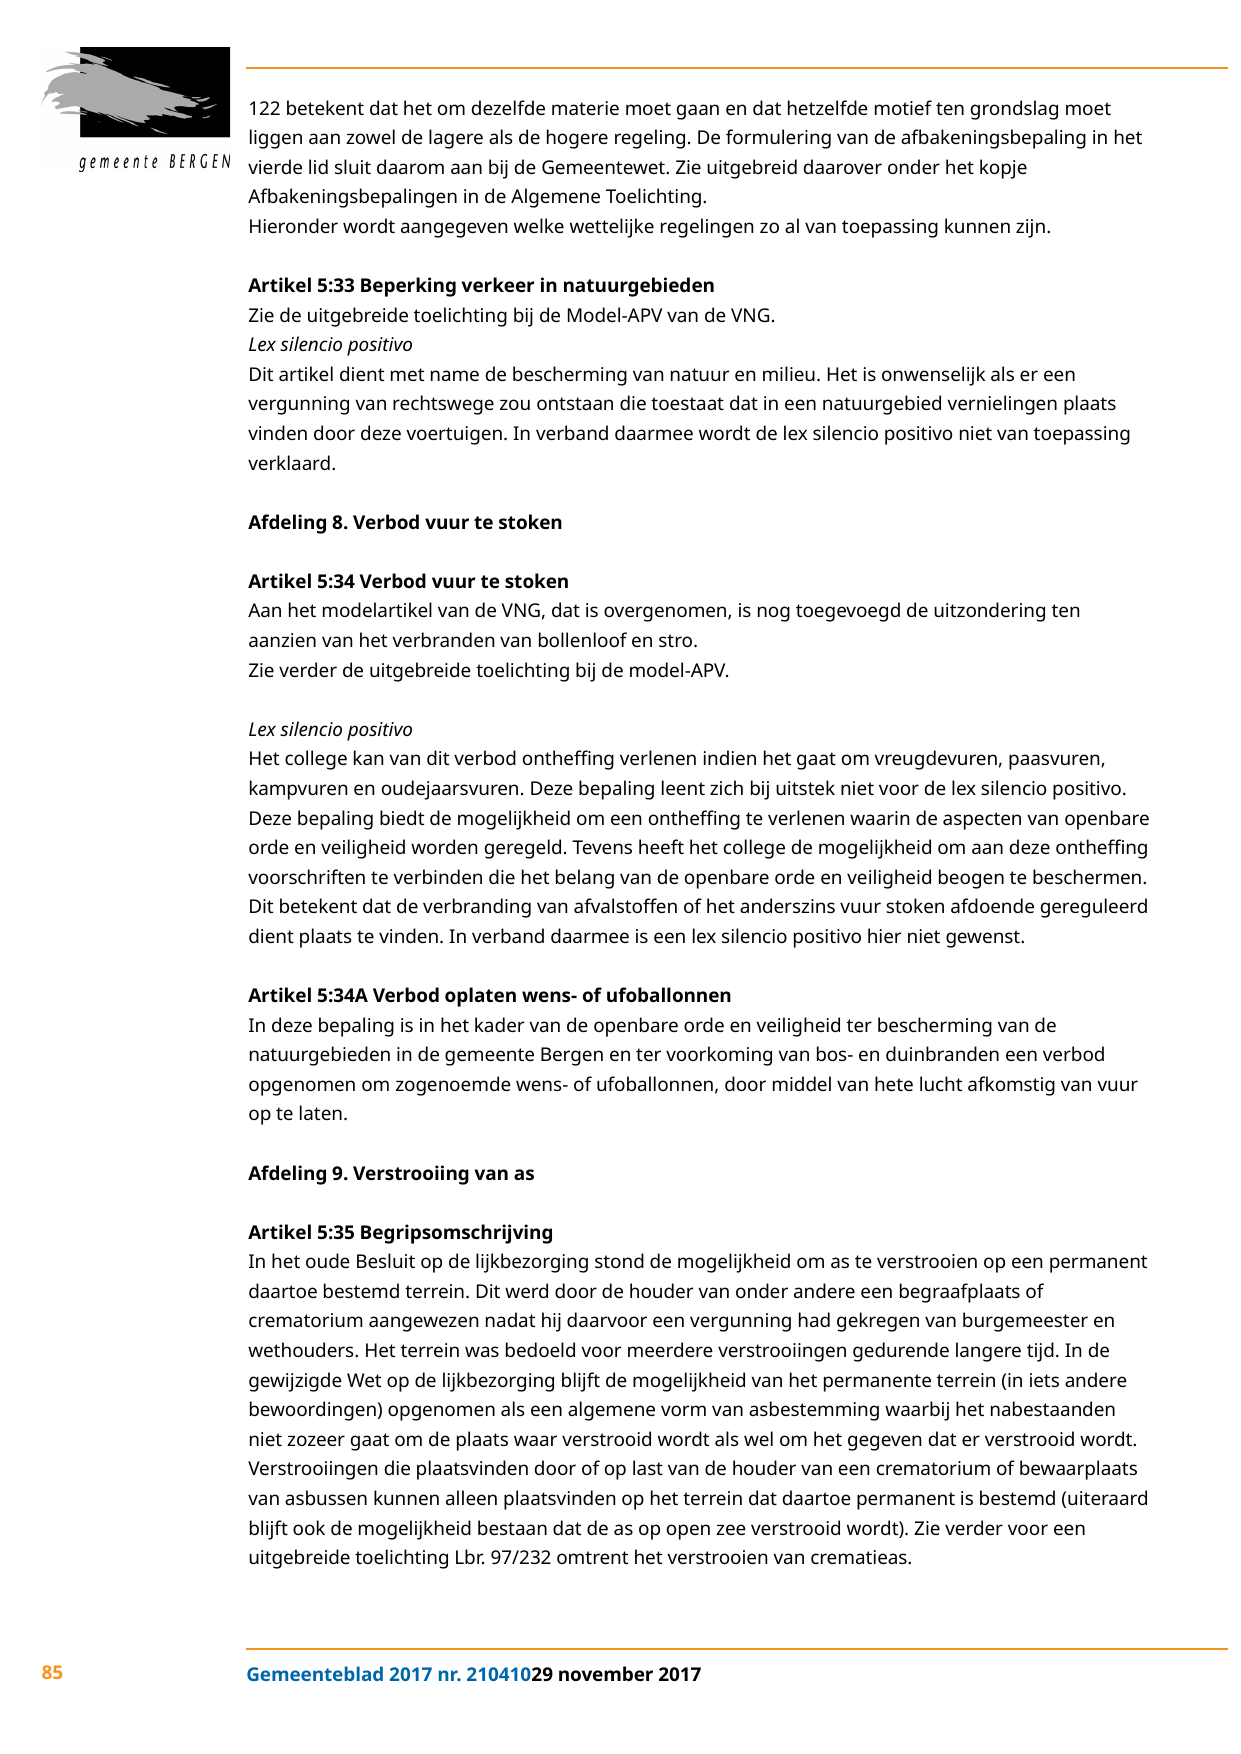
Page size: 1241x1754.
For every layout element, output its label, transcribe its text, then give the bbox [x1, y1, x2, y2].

text Artikel 5:33 Beperking verkeer in natuurgebieden [248, 272, 1152, 298]
text Afdeling 9. Verstrooiing van as [248, 1160, 1152, 1186]
text Artikel 5:34 Verbod vuur te stoken [248, 568, 1152, 594]
text In het oude Besluit op de lijkbezorging stond de mogelijkheid om as te verstrooien op een permanent daartoe bestemd terrein. Dit werd door de houder van onder andere een begraafplaats of crematorium aangewezen nadat hij daarvoor een vergunning had gekregen van burgemeester en wethouders. Het terrein was bedoeld voor meerdere verstrooiingen gedurende langere tijd. In de gewijzigde Wet op de lijkbezorging blijft de mogelijkheid van het permanente terrein (in iets andere bewoordingen) opgenomen als een algemene vorm van asbestemming waarbij het nabestaanden niet zozeer gaat om de plaats waar verstrooid wordt als wel om het gegeven dat er verstrooid wordt. Verstrooiingen die plaatsvinden door of op last van de houder van een crematorium of bewaarplaats van asbussen kunnen alleen plaatsvinden op het terrein dat daartoe permanent is bestemd (uiteraard blijft ook de mogelijkheid bestaan dat de as op open zee verstrooid wordt). Zie verder voor een uitgebreide toelichting Lbr. 97/232 omtrent het verstrooien van crematieas. [248, 1248, 1152, 1570]
text Dit artikel dient met name de bescherming van natuur en milieu. Het is onwenselijk als er een vergunning van rechtswege zou ontstaan die toestaat dat in een natuurgebied vernielingen plaats vinden door deze voertuigen. In verband daarmee wordt de lex silencio positivo niet van toepassing verklaard. [248, 361, 1152, 476]
text Zie de uitgebreide toelichting bij de Model-APV van de VNG. [248, 302, 1152, 328]
text Lex silencio positivo [248, 716, 1152, 742]
text Zie verder de uitgebreide toelichting bij de model-APV. [248, 657, 1152, 683]
text Artikel 5:34A Verbod oplaten wens- of ufoballonnen [248, 982, 1152, 1008]
text 122 betekent dat het om dezelfde materie moet gaan en dat hetzelfde motief ten grondslag moet liggen aan zowel de lagere als de hogere regeling. De formulering van de afbakeningsbepaling in het vierde lid sluit daarom aan bij de Gemeentewet. Zie uitgebreid daarover onder het kopje Afbakeningsbepalingen in de Algemene Toelichting. [248, 95, 1152, 209]
text Hieronder wordt aangegeven welke wettelijke regelingen zo al van toepassing kunnen zijn. [248, 213, 1152, 239]
text Aan het modelartikel van de VNG, dat is overgenomen, is nog toegevoegd de uitzondering ten aanzien van het verbranden van bollenloof en stro. [248, 598, 1152, 653]
text Afdeling 8. Verbod vuur te stoken [248, 509, 1152, 535]
picture [41, 47, 231, 172]
text Het college kan van dit verbod ontheffing verlenen indien het gaat om vreugdevuren, paasvuren, kampvuren en oudejaarsvuren. Deze bepaling leent zich bij uitstek niet voor de lex silencio positivo. Deze bepaling biedt de mogelijkheid om een ontheffing te verlenen waarin de aspecten van openbare orde en veiligheid worden geregeld. Tevens heeft het college de mogelijkheid om aan deze ontheffing voorschriften te verbinden die het belang van de openbare orde en veiligheid beogen te beschermen. Dit betekent dat de verbranding van afvalstoffen of het anderszins vuur stoken afdoende gereguleerd dient plaats te vinden. In verband daarmee is een lex silencio positivo hier niet gewenst. [248, 746, 1152, 949]
text Lex silencio positivo [248, 331, 1152, 357]
text In deze bepaling is in het kader van de openbare orde en veiligheid ter bescherming van de natuurgebieden in de gemeente Bergen en ter voorkoming van bos- en duinbranden een verbod opgenomen om zogenoemde wens- of ufoballonnen, door middel van hete lucht afkomstig van vuur op te laten. [248, 1012, 1152, 1126]
text Artikel 5:35 Begripsomschrijving [248, 1219, 1152, 1245]
